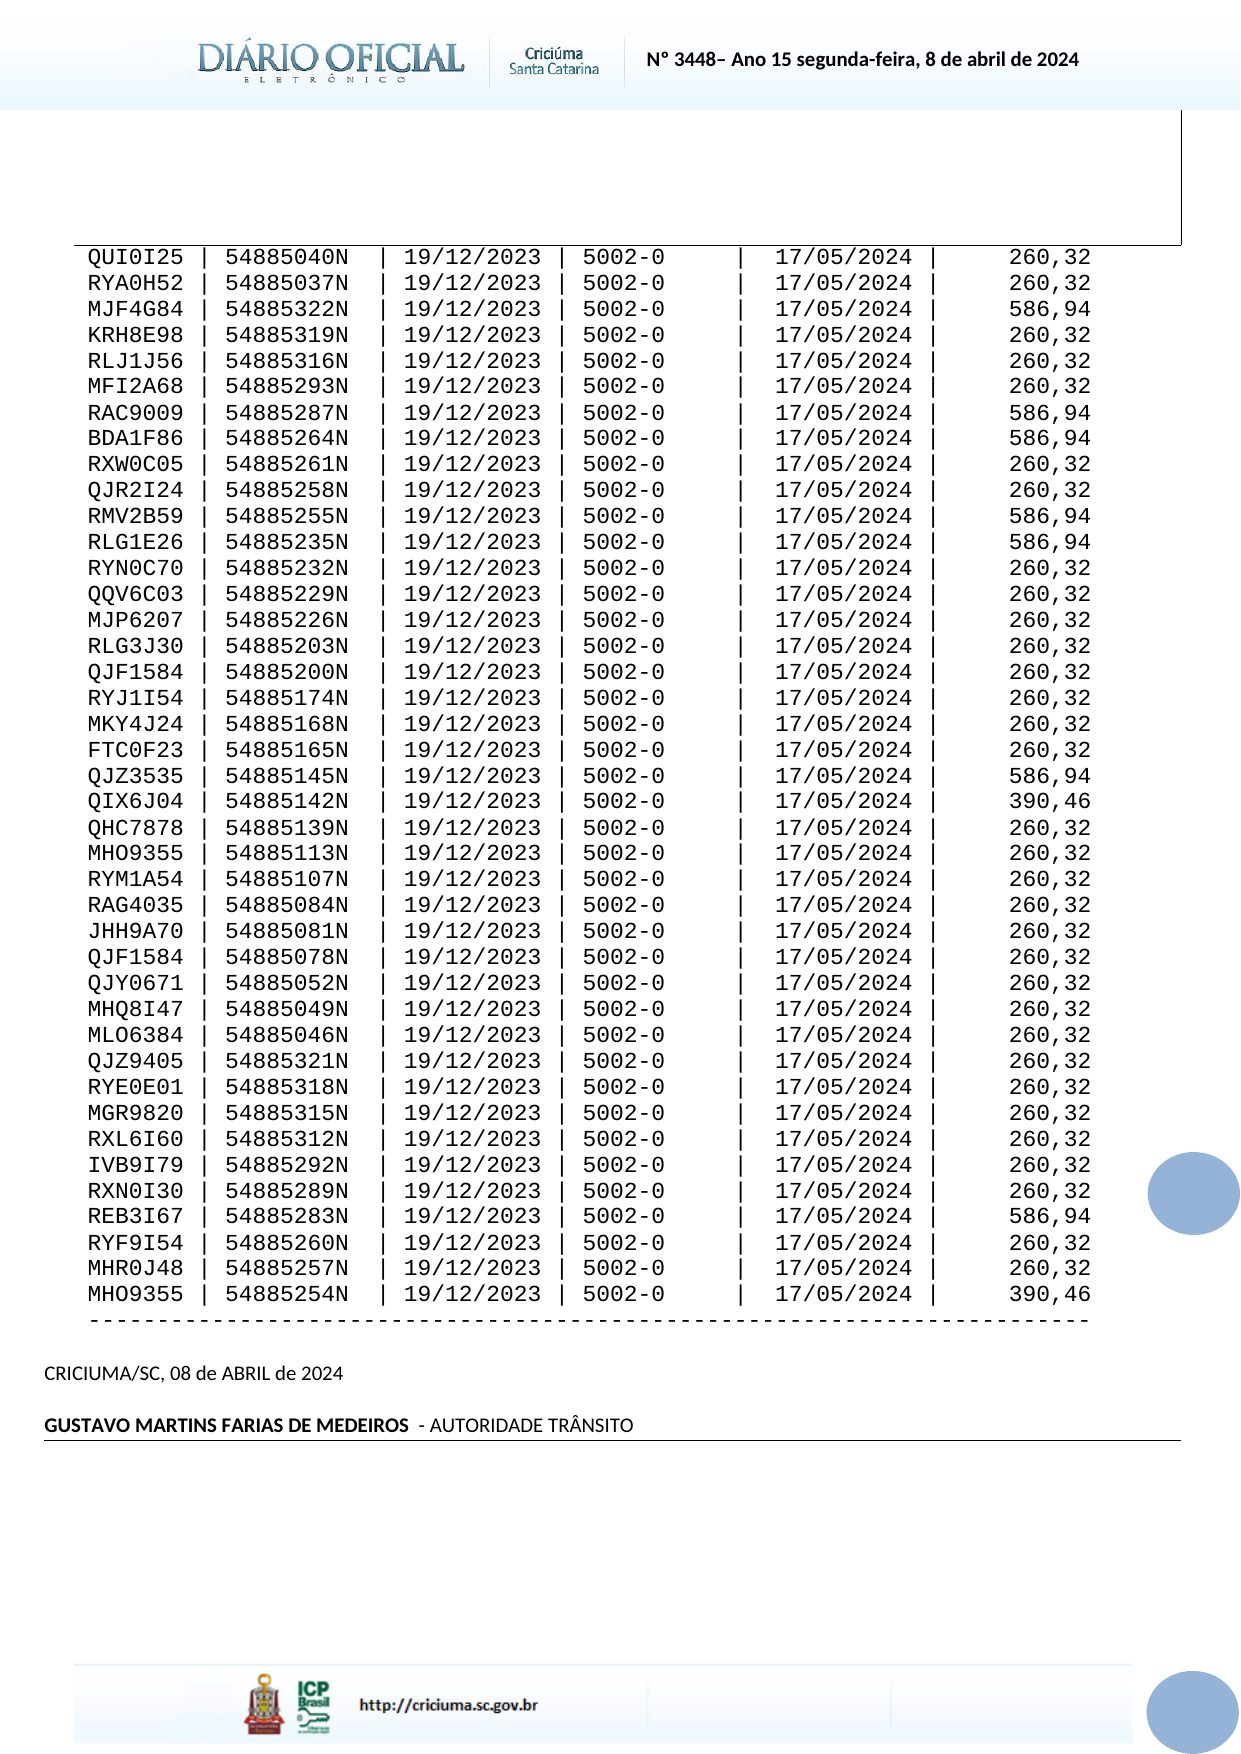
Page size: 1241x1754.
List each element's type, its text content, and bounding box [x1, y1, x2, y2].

text MHO9355 | 54885113N | 19/12/2023 | 5002-0 | 17/05/2024 | 260,32 [74, 842, 1181, 868]
text QUI0I25 | 54885040N | 19/12/2023 | 5002-0 | 17/05/2024 | 260,32 [74, 245, 1181, 271]
text QJZ3535 | 54885145N | 19/12/2023 | 5002-0 | 17/05/2024 | 586,94 [74, 764, 1181, 790]
text QJF1584 | 54885200N | 19/12/2023 | 5002-0 | 17/05/2024 | 260,32 [74, 660, 1181, 686]
text QJR2I24 | 54885258N | 19/12/2023 | 5002-0 | 17/05/2024 | 260,32 [74, 479, 1181, 504]
text KRH8E98 | 54885319N | 19/12/2023 | 5002-0 | 17/05/2024 | 260,32 [74, 323, 1181, 349]
text RXW0C05 | 54885261N | 19/12/2023 | 5002-0 | 17/05/2024 | 260,32 [74, 453, 1181, 479]
text RXL6I60 | 54885312N | 19/12/2023 | 5002-0 | 17/05/2024 | 260,32 [74, 1127, 1181, 1153]
text RLJ1J56 | 54885316N | 19/12/2023 | 5002-0 | 17/05/2024 | 260,32 [74, 349, 1181, 375]
text RAC9009 | 54885287N | 19/12/2023 | 5002-0 | 17/05/2024 | 586,94 [74, 401, 1181, 427]
text REB3I67 | 54885283N | 19/12/2023 | 5002-0 | 17/05/2024 | 586,94 [74, 1205, 1171, 1231]
text RLG3J30 | 54885203N | 19/12/2023 | 5002-0 | 17/05/2024 | 260,32 [74, 634, 1181, 660]
text ------------------------------------------------------------------------- [74, 1309, 1181, 1334]
text QQV6C03 | 54885229N | 19/12/2023 | 5002-0 | 17/05/2024 | 260,32 [74, 582, 1181, 608]
text QJZ9405 | 54885321N | 19/12/2023 | 5002-0 | 17/05/2024 | 260,32 [74, 1049, 1181, 1075]
text FTC0F23 | 54885165N | 19/12/2023 | 5002-0 | 17/05/2024 | 260,32 [74, 738, 1181, 764]
text MFI2A68 | 54885293N | 19/12/2023 | 5002-0 | 17/05/2024 | 260,32 [74, 375, 1181, 401]
text BDA1F86 | 54885264N | 19/12/2023 | 5002-0 | 17/05/2024 | 586,94 [74, 427, 1181, 453]
text MHQ8I47 | 54885049N | 19/12/2023 | 5002-0 | 17/05/2024 | 260,32 [74, 997, 1181, 1023]
text MHO9355 | 54885254N | 19/12/2023 | 5002-0 | 17/05/2024 | 390,46 [74, 1283, 1181, 1309]
text MKY4J24 | 54885168N | 19/12/2023 | 5002-0 | 17/05/2024 | 260,32 [74, 712, 1181, 738]
text RMV2B59 | 54885255N | 19/12/2023 | 5002-0 | 17/05/2024 | 586,94 [74, 504, 1181, 531]
text MHR0J48 | 54885257N | 19/12/2023 | 5002-0 | 17/05/2024 | 260,32 [74, 1257, 1181, 1283]
text QJY0671 | 54885052N | 19/12/2023 | 5002-0 | 17/05/2024 | 260,32 [74, 971, 1181, 997]
text RXN0I30 | 54885289N | 19/12/2023 | 5002-0 | 17/05/2024 | 260,32 [74, 1179, 1150, 1205]
text JHH9A70 | 54885081N | 19/12/2023 | 5002-0 | 17/05/2024 | 260,32 [74, 919, 1181, 946]
text QJF1584 | 54885078N | 19/12/2023 | 5002-0 | 17/05/2024 | 260,32 [74, 946, 1181, 971]
text IVB9I79 | 54885292N | 19/12/2023 | 5002-0 | 17/05/2024 | 260,32 [74, 1153, 1180, 1179]
text MLO6384 | 54885046N | 19/12/2023 | 5002-0 | 17/05/2024 | 260,32 [74, 1023, 1181, 1049]
text QIX6J04 | 54885142N | 19/12/2023 | 5002-0 | 17/05/2024 | 390,46 [74, 790, 1181, 816]
text MJP6207 | 54885226N | 19/12/2023 | 5002-0 | 17/05/2024 | 260,32 [74, 608, 1181, 634]
text GUSTAVO MARTINS FARIAS DE MEDEIROS - AUTORIDADE TRÂNSITO [44, 1412, 1181, 1440]
text MJF4G84 | 54885322N | 19/12/2023 | 5002-0 | 17/05/2024 | 586,94 [74, 297, 1181, 323]
text RYN0C70 | 54885232N | 19/12/2023 | 5002-0 | 17/05/2024 | 260,32 [74, 556, 1181, 582]
text RYE0E01 | 54885318N | 19/12/2023 | 5002-0 | 17/05/2024 | 260,32 [74, 1075, 1181, 1101]
text RAG4035 | 54885084N | 19/12/2023 | 5002-0 | 17/05/2024 | 260,32 [74, 894, 1181, 919]
text MGR9820 | 54885315N | 19/12/2023 | 5002-0 | 17/05/2024 | 260,32 [74, 1101, 1181, 1127]
text RYF9I54 | 54885260N | 19/12/2023 | 5002-0 | 17/05/2024 | 260,32 [74, 1231, 1181, 1257]
text CRICIUMA/SC, 08 de ABRIL de 2024 [44, 1361, 1181, 1387]
text RLG1E26 | 54885235N | 19/12/2023 | 5002-0 | 17/05/2024 | 586,94 [74, 531, 1181, 556]
text RYA0H52 | 54885037N | 19/12/2023 | 5002-0 | 17/05/2024 | 260,32 [74, 271, 1181, 297]
text RYM1A54 | 54885107N | 19/12/2023 | 5002-0 | 17/05/2024 | 260,32 [74, 868, 1181, 894]
text RYJ1I54 | 54885174N | 19/12/2023 | 5002-0 | 17/05/2024 | 260,32 [74, 686, 1181, 712]
text QHC7878 | 54885139N | 19/12/2023 | 5002-0 | 17/05/2024 | 260,32 [74, 816, 1181, 842]
